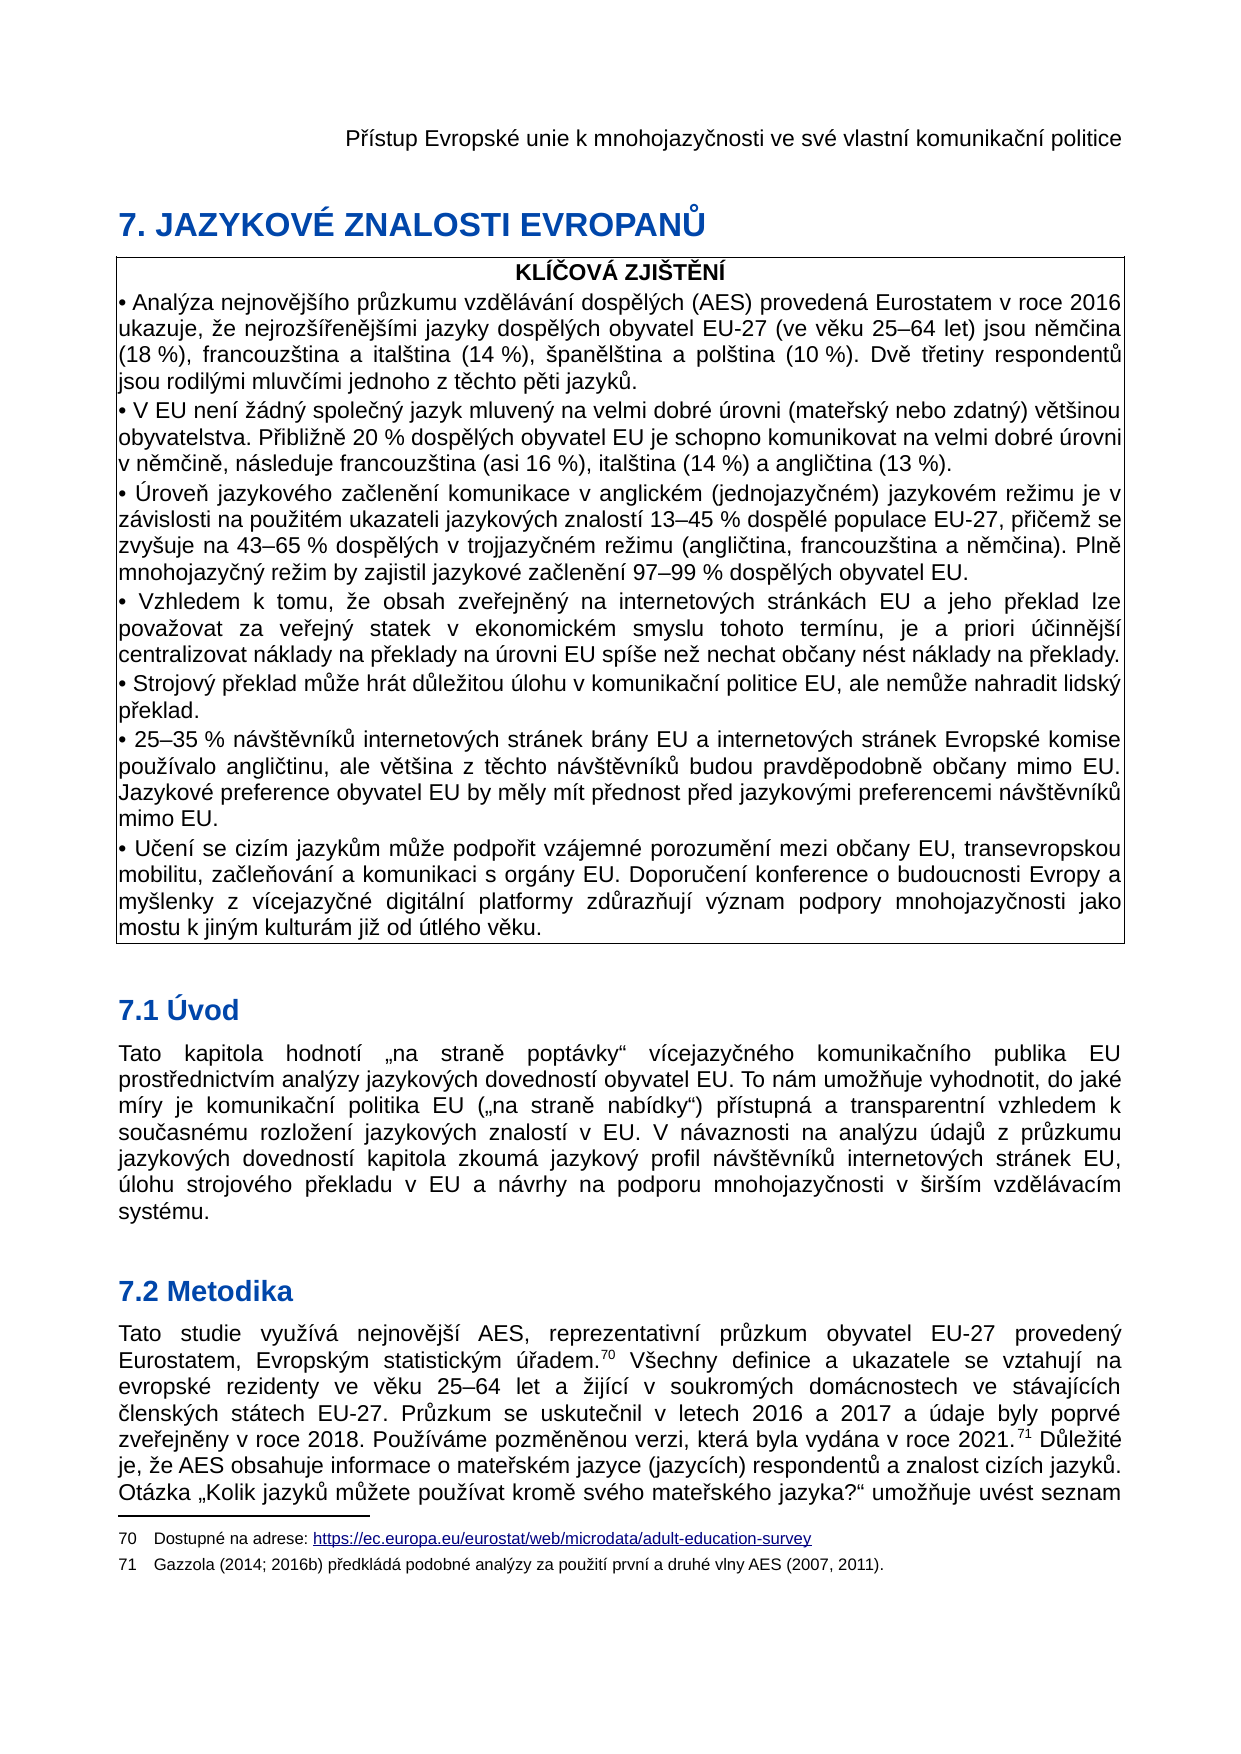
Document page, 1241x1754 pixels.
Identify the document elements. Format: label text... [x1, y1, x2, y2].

text • 25–35 % návštěvníků internetových stránek brány EU a internetových stránek Evropské komise používalo angličtinu, ale většina z těchto návštěvníků budou pravděpodobně občany mimo EU. Jazykové preference obyvatel EU by měly mít přednost před jazykovými preferencemi návštěvníků mimo EU. [117, 724, 1124, 832]
text Tato studie využívá nejnovější AES, reprezentativní průzkum obyvatel EU-27 provedený Eurostatem, Evropským statistickým úřadem. Všechny definice a ukazatele se vztahují na evropské rezidenty ve věku 25–64 let a žijící v soukromých domácnostech ve stávajících členských státech EU-27. Průzkum se uskutečnil v letech 2016 a 2017 a údaje byly poprvé zveřejněny v roce 2018. Používáme pozměněnou verzi, která byla vydána v roce 2021. Důležité je, že AES obsahuje informace o mateřském jazyce (jazycích) respondentů a znalost cizích jazyků. Otázka „Kolik jazyků můžete používat kromě svého mateřského jazyka?“ umožňuje uvést seznam [118, 1320, 1122, 1505]
text KLÍČOVÁ ZJIŠTĚNÍ [117, 258, 1124, 285]
text • Úroveň jazykového začlenění komunikace v anglickém (jednojazyčném) jazykovém režimu je v závislosti na použitém ukazateli jazykových znalostí 13–45 % dospělé populace EU-27, přičemž se zvyšuje na 43–65 % dospělých v trojjazyčném režimu (angličtina, francouzština a němčina). Plně mnohojazyčný režim by zajistil jazykové začlenění 97–99 % dospělých obyvatel EU. [117, 477, 1124, 585]
text Gazzola (2014; 2016b) předkládá podobné analýzy za použití první a druhé vlny AES (2007, 2011). [118, 1554, 1122, 1573]
text Tato kapitola hodnotí „na straně poptávky“ vícejazyčného komunikačního publika EU prostřednictvím analýzy jazykových dovedností obyvatel EU. To nám umožňuje vyhodnotit, do jaké míry je komunikační politika EU („na straně nabídky“) přístupná a transparentní vzhledem k současnému rozložení jazykových znalostí v EU. V návaznosti na analýzu údajů z průzkumu jazykových dovedností kapitola zkoumá jazykový profil návštěvníků internetových stránek EU, úlohu strojového překladu v EU a návrhy na podporu mnohojazyčnosti v širším vzdělávacím systému. [118, 1039, 1122, 1224]
text • Analýza nejnovějšího průzkumu vzdělávání dospělých (AES) provedená Eurostatem v roce 2016 ukazuje, že nejrozšířenějšími jazyky dospělých obyvatel EU-27 (ve věku 25–64 let) jsou němčina (18 %), francouzština a italština (14 %), španělština a polština (10 %). Dvě třetiny respondentů jsou rodilými mluvčími jednoho z těchto pěti jazyků. [117, 286, 1124, 394]
text • Vzhledem k tomu, že obsah zveřejněný na internetových stránkách EU a jeho překlad lze považovat za veřejný statek v ekonomickém smyslu tohoto termínu, je a priori účinnější centralizovat náklady na překlady na úrovni EU spíše než nechat občany nést náklady na překlady. [117, 586, 1124, 667]
text • V EU není žádný společný jazyk mluvený na velmi dobré úrovni (mateřský nebo zdatný) většinou obyvatelstva. Přibližně 20 % dospělých obyvatel EU je schopno komunikovat na velmi dobré úrovni v němčině, následuje francouzština (asi 16 %), italština (14 %) a angličtina (13 %). [117, 394, 1124, 476]
subtitle 7. JAZYKOVÉ ZNALOSTI EVROPANŮ [118, 205, 1122, 244]
subtitle 7.1 Úvod [118, 993, 1122, 1027]
text Dostupné na adrese: https://ec.europa.eu/eurostat/web/microdata/adult-education-survey [118, 1529, 1122, 1548]
text • Strojový překlad může hrát důležitou úlohu v komunikační politice EU, ale nemůže nahradit lidský překlad. [117, 668, 1124, 723]
text • Učení se cizím jazykům může podpořit vzájemné porozumění mezi občany EU, transevropskou mobilitu, začleňování a komunikaci s orgány EU. Doporučení konference o budoucnosti Evropy a myšlenky z vícejazyčné digitální platformy zdůrazňují význam podpory mnohojazyčnosti jako mostu k jiným kulturám již od útlého věku. [117, 832, 1124, 943]
subtitle 7.2 Metodika [118, 1274, 1122, 1308]
